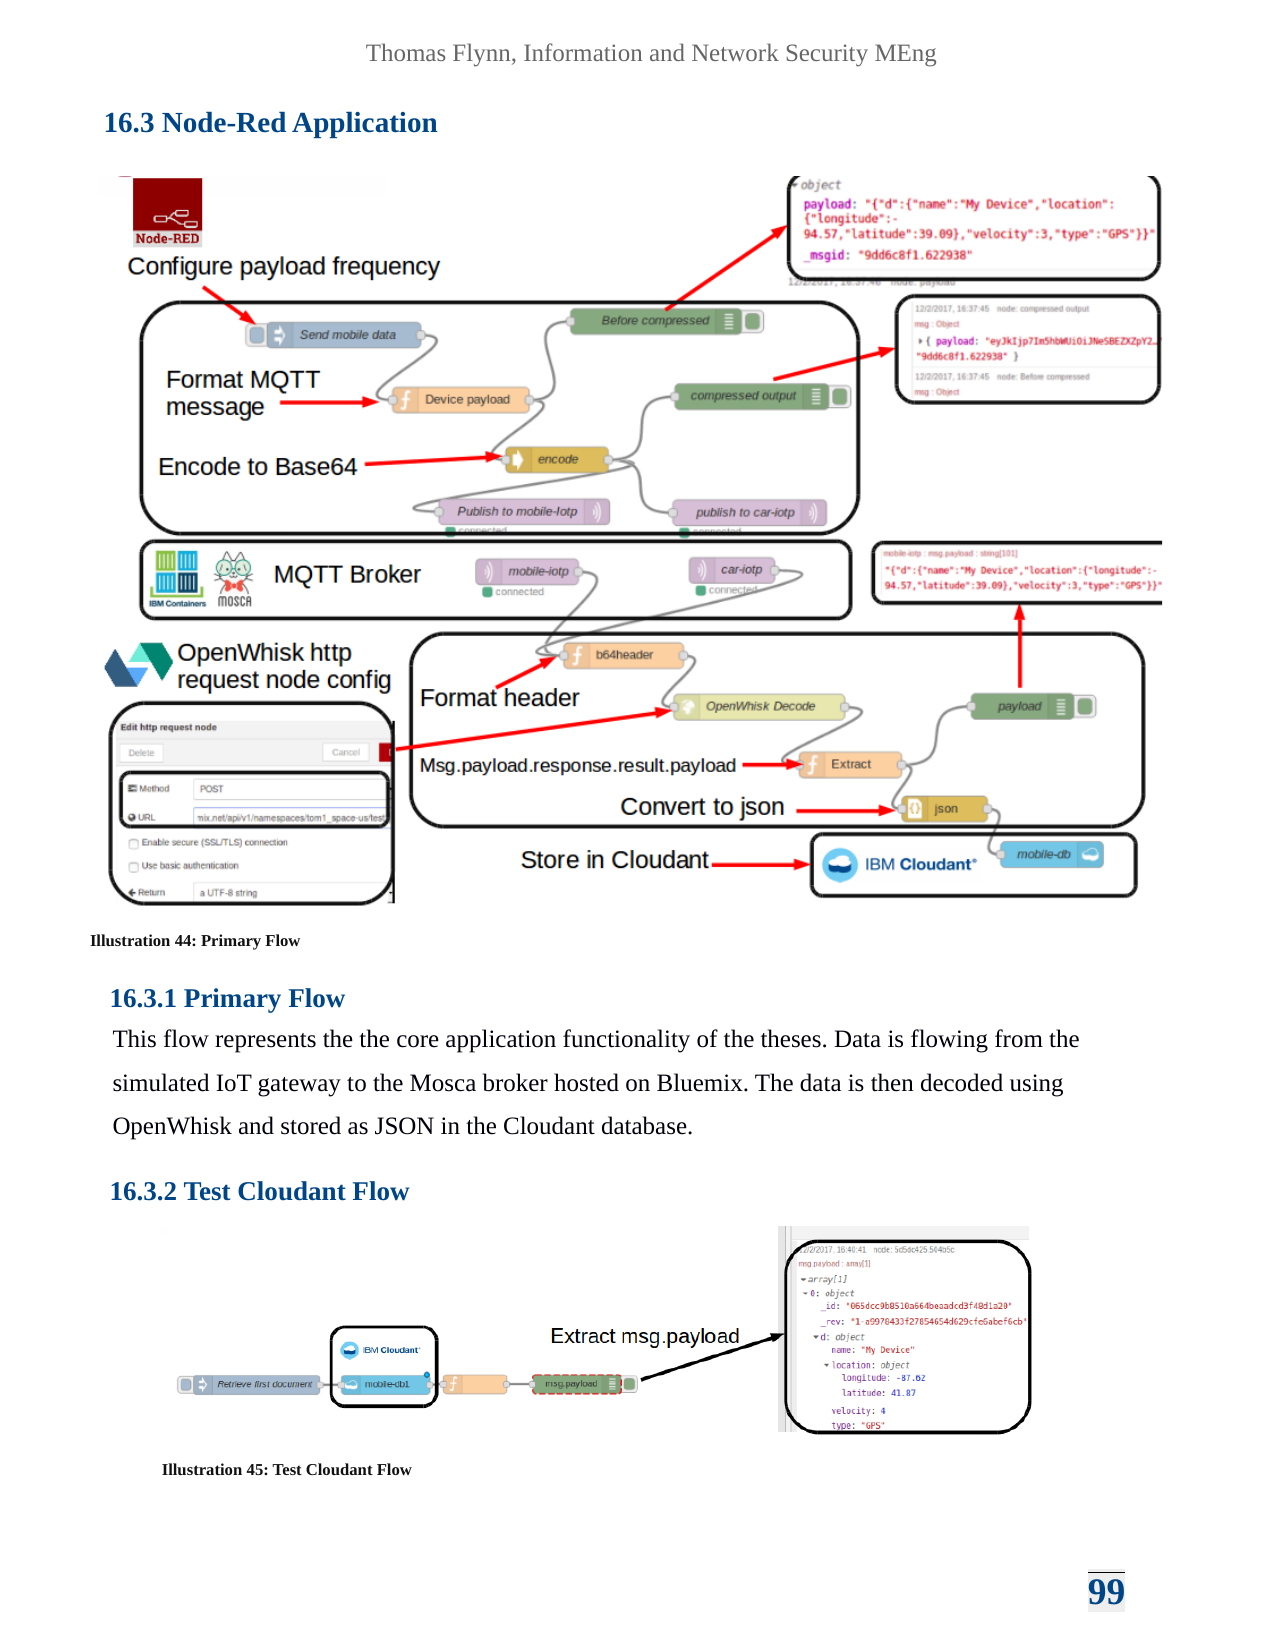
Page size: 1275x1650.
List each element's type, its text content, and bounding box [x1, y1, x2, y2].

picture [98, 176, 1163, 909]
subtitle 16.3.1 Primary Flow [51, 157, 1211, 1013]
subtitle 16.3.2 Test Cloudant Flow [109, 1174, 1125, 1206]
picture [161, 1226, 1045, 1450]
text Illustration 44: Primary Flow [90, 909, 1211, 950]
subtitle 16.3 Node-Red Application [103, 105, 1125, 138]
subtitle [123, 1214, 1176, 1502]
text Illustration 45: Test Cloudant Flow [162, 1450, 1176, 1479]
text This flow represents the the core application functionality of the theses. Data is flowing from the simulated IoT gateway to the Mosca broker hosted on Bluemix. The data is then decoded using OpenWhisk and stored as JSON in the Cloudant database. [112, 1024, 1125, 1139]
